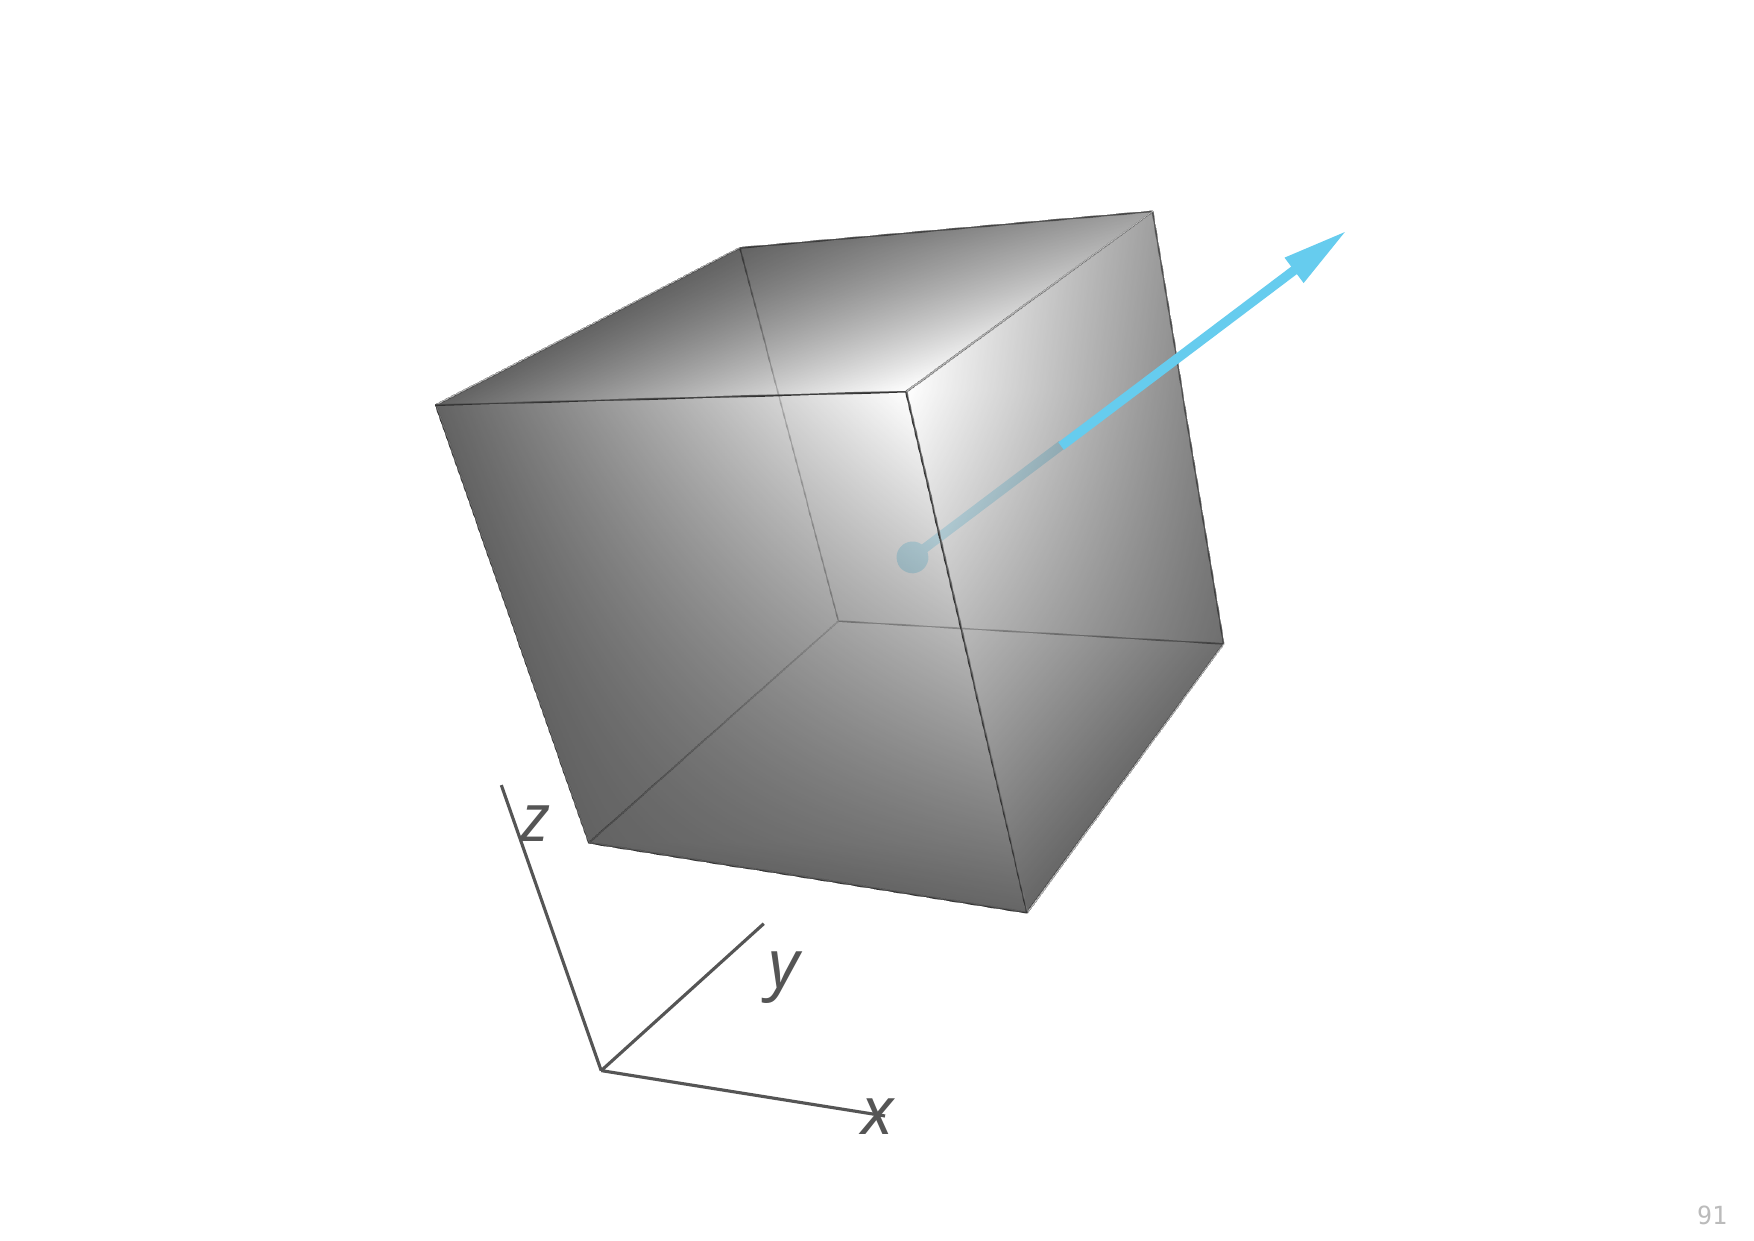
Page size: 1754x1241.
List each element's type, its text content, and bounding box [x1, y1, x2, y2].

text_box x [847, 1047, 888, 1136]
text_box y [753, 899, 795, 988]
text_box z [506, 753, 545, 843]
